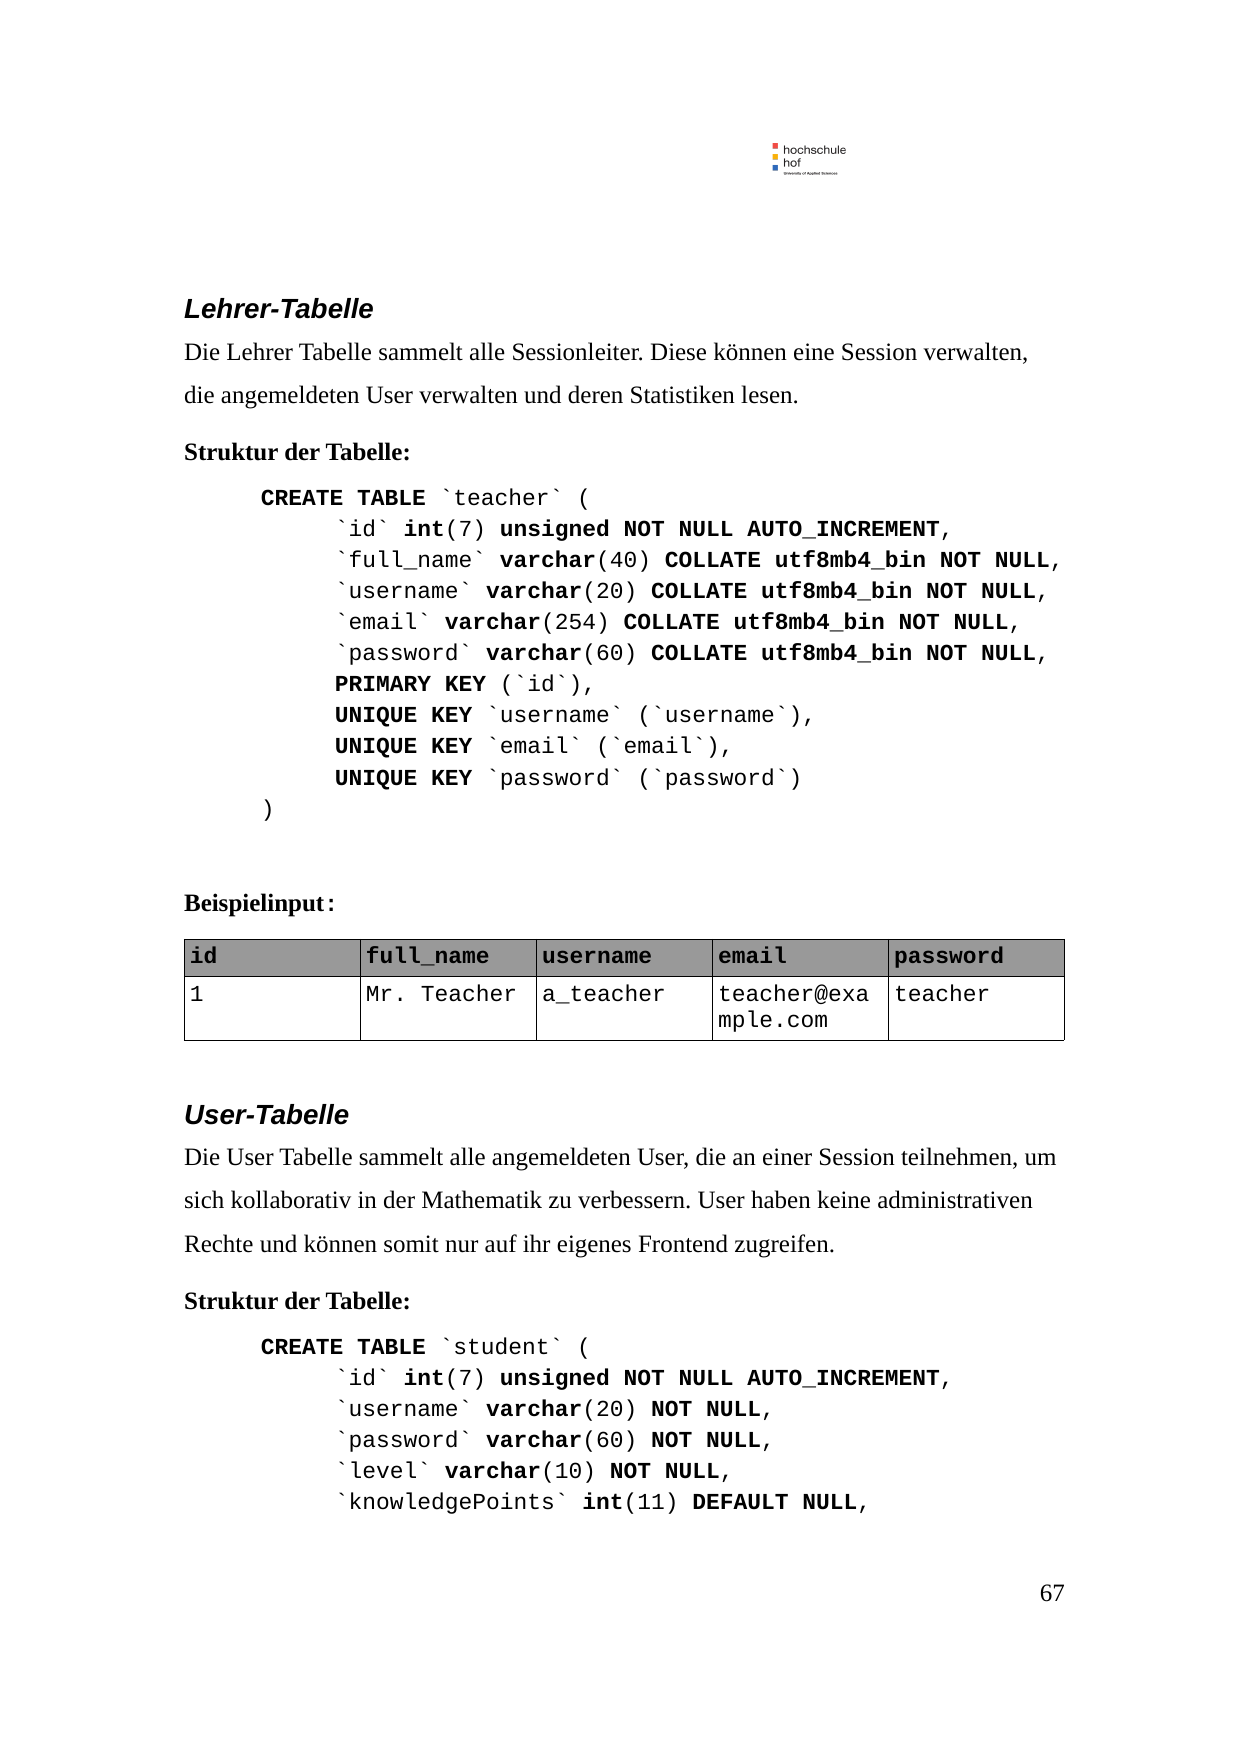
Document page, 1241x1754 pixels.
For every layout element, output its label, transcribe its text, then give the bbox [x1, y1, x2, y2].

picture [772, 143, 846, 175]
subtitle User-Tabelle [184, 1098, 1064, 1130]
table_header username [537, 940, 712, 976]
text CREATE TABLE `teacher` ( `id` int(7) unsigned NOT NULL AUTO_INCREMENT, `full_name` varchar(40) COLLATE utf8mb4_bin NOT NULL, `username` varchar(20) COLLATE utf8mb4_bin NOT NULL, `email` varchar(254) COLLATE utf8mb4_bin NOT NULL, `password` varchar(60) COLLATE utf8mb4_bin NOT NULL, PRIMARY KEY (`id`), UNIQUE KEY `username` (`username`), UNIQUE KEY `email` (`email`), UNIQUE KEY `password` (`password`) ) [261, 486, 1064, 823]
table_header id [185, 940, 360, 976]
table_cell teacher [889, 977, 1064, 1040]
text Struktur der Tabelle: [184, 437, 1064, 466]
table_cell 1 [185, 977, 360, 1040]
text Struktur der Tabelle: [184, 1286, 1064, 1315]
subtitle Lehrer-Tabelle [184, 292, 1064, 324]
table_cell Mr. Teacher [361, 977, 536, 1040]
table_cell a_teacher [537, 977, 712, 1040]
table_cell teacher@example.com [713, 977, 888, 1040]
text Beispielinput: [184, 888, 1064, 918]
table_header full_name [361, 940, 536, 976]
table_header email [713, 940, 888, 976]
text Die Lehrer Tabelle sammelt alle Sessionleiter. Diese können eine Session verwalten, die angemeldeten User verwalten und deren Statistiken lesen. [184, 337, 1064, 408]
text Die User Tabelle sammelt alle angemeldeten User, die an einer Session teilnehmen, um sich kollaborativ in der Mathematik zu verbessern. User haben keine administrativen Rechte und können somit nur auf ihr eigenes Frontend zugreifen. [184, 1142, 1064, 1257]
text CREATE TABLE `student` ( `id` int(7) unsigned NOT NULL AUTO_INCREMENT, `username` varchar(20) NOT NULL, `password` varchar(60) NOT NULL, `level` varchar(10) NOT NULL, `knowledgePoints` int(11) DEFAULT NULL, [261, 1336, 1064, 1517]
table_header password [889, 940, 1064, 976]
